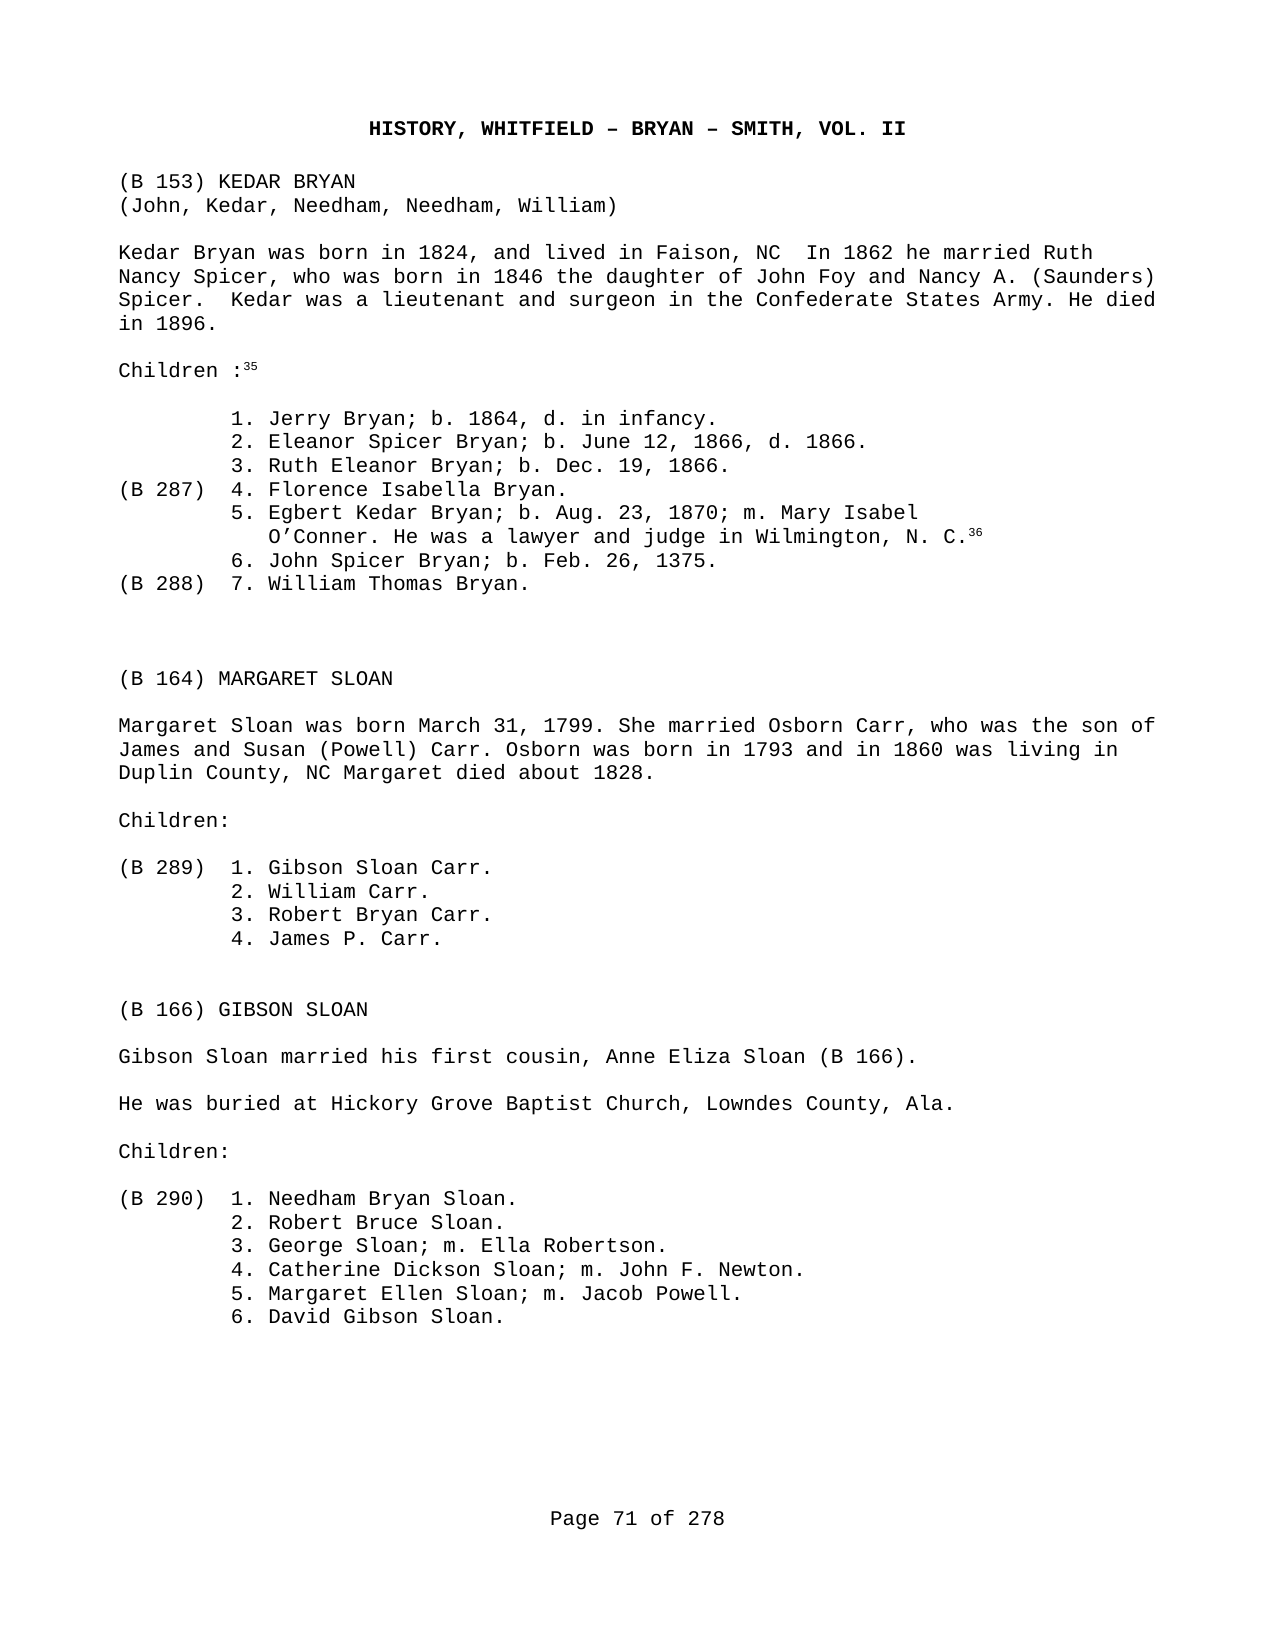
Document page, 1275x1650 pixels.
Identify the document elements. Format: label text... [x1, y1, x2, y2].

text (B 287) 4. Florence Isabella Bryan. [118, 479, 1157, 502]
text 2. William Carr. [118, 881, 1157, 904]
text Children: [118, 810, 1157, 833]
text (B 290) 1. Needham Bryan Sloan. [118, 1188, 1157, 1212]
text 3. Ruth Eleanor Bryan; b. Dec. 19, 1866. [118, 455, 1157, 479]
text Margaret Sloan was born March 31, 1799. She married Osborn Carr, who was the son of James and Susan (Powell) Carr. Osborn was born in 1793 and in 1860 was living in Duplin County, NC Margaret died about 1828. [118, 715, 1157, 786]
text (B 164) MARGARET SLOAN [118, 668, 1157, 691]
text 2. Robert Bruce Sloan. [118, 1212, 1157, 1235]
text 4. Catherine Dickson Sloan; m. John F. Newton. [118, 1259, 1157, 1283]
text Children :35 [118, 360, 1157, 384]
text 5. Margaret Ellen Sloan; m. Jacob Powell. [118, 1283, 1157, 1306]
text 4. James P. Carr. [118, 928, 1157, 952]
text 6. David Gibson Sloan. [118, 1306, 1157, 1330]
text 6. John Spicer Bryan; b. Feb. 26, 1375. [118, 549, 1157, 573]
text 1. Jerry Bryan; b. 1864, d. in infancy. [118, 408, 1157, 431]
text Children: [118, 1141, 1157, 1164]
text (B 166) GIBSON SLOAN [118, 999, 1157, 1022]
text (B 289) 1. Gibson Sloan Carr. [118, 857, 1157, 881]
text O’Conner. He was a lawyer and judge in Wilmington, N. C.36 [118, 526, 1157, 549]
text (John, Kedar, Needham, Needham, William) [118, 195, 1157, 218]
text (B 288) 7. William Thomas Bryan. [118, 573, 1157, 597]
text 3. George Sloan; m. Ella Robertson. [118, 1235, 1157, 1259]
text He was buried at Hickory Grove Baptist Church, Lowndes County, Ala. [118, 1093, 1157, 1117]
text Kedar Bryan was born in 1824, and lived in Faison, NC In 1862 he married Ruth Nancy Spicer, who was born in 1846 the daughter of John Foy and Nancy A. (Saunders) Spicer. Kedar was a lieutenant and surgeon in the Confederate States Army. He died in 1896. [118, 242, 1157, 337]
text (B 153) KEDAR BRYAN [118, 171, 1157, 195]
text Gibson Sloan married his first cousin, Anne Eliza Sloan (B 166). [118, 1046, 1157, 1070]
text 3. Robert Bryan Carr. [118, 904, 1157, 928]
text 2. Eleanor Spicer Bryan; b. June 12, 1866, d. 1866. [118, 431, 1157, 455]
text 5. Egbert Kedar Bryan; b. Aug. 23, 1870; m. Mary Isabel [118, 502, 1157, 526]
